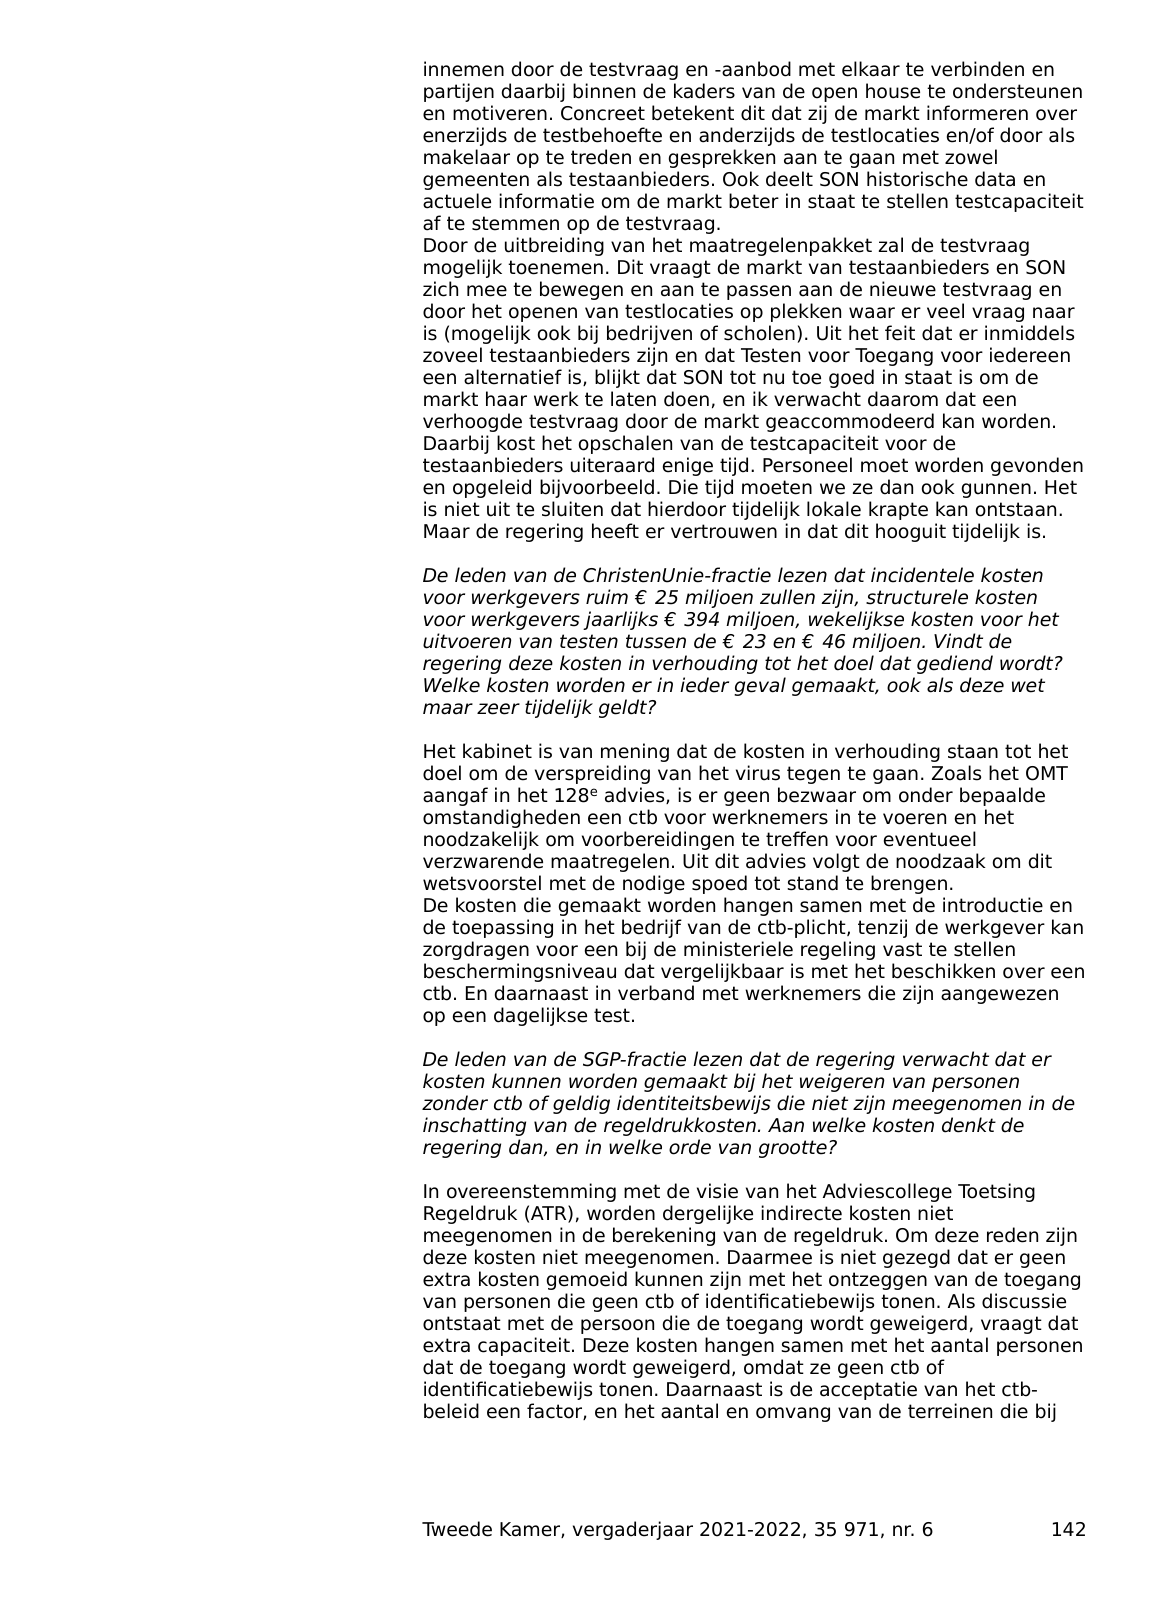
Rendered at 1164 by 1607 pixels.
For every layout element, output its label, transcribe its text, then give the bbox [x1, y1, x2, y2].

text De leden van de SGP-fractie lezen dat de regering verwacht dat er kosten kunnen worden gemaakt bij het weigeren van personen zonder ctb of geldig identiteitsbewijs die niet zijn meegenomen in de inschatting van de regeldrukkosten. Aan welke kosten denkt de regering dan, en in welke orde van grootte? [422, 1049, 1087, 1159]
text Het kabinet is van mening dat de kosten in verhouding staan tot het doel om de verspreiding van het virus tegen te gaan. Zoals het OMT aangaf in het 128e advies, is er geen bezwaar om onder bepaalde omstandigheden een ctb voor werknemers in te voeren en het noodzakelijk om voorbereidingen te treffen voor eventueel verzwarende maatregelen. Uit dit advies volgt de noodzaak om dit wetsvoorstel met de nodige spoed tot stand te brengen. [422, 741, 1087, 895]
text In overeenstemming met de visie van het Adviescollege Toetsing Regeldruk (ATR), worden dergelijke indirecte kosten niet meegenomen in de berekening van de regeldruk. Om deze reden zijn deze kosten niet meegenomen. Daarmee is niet gezegd dat er geen extra kosten gemoeid kunnen zijn met het ontzeggen van de toegang van personen die geen ctb of identificatiebewijs tonen. Als discussie ontstaat met de persoon die de toegang wordt geweigerd, vraagt dat extra capaciteit. Deze kosten hangen samen met het aantal personen dat de toegang wordt geweigerd, omdat ze geen ctb of identificatiebewijs tonen. Daarnaast is de acceptatie van het ctb-beleid een factor, en het aantal en omvang van de terreinen die bij [422, 1181, 1087, 1423]
text Door de uitbreiding van het maatregelenpakket zal de testvraag mogelijk toenemen. Dit vraagt de markt van testaanbieders en SON zich mee te bewegen en aan te passen aan de nieuwe testvraag en door het openen van testlocaties op plekken waar er veel vraag naar is (mogelijk ook bij bedrijven of scholen). Uit het feit dat er inmiddels zoveel testaanbieders zijn en dat Testen voor Toegang voor iedereen een alternatief is, blijkt dat SON tot nu toe goed in staat is om de markt haar werk te laten doen, en ik verwacht daarom dat een verhoogde testvraag door de markt geaccommodeerd kan worden. Daarbij kost het opschalen van de testcapaciteit voor de testaanbieders uiteraard enige tijd. Personeel moet worden gevonden en opgeleid bijvoorbeeld. Die tijd moeten we ze dan ook gunnen. Het is niet uit te sluiten dat hierdoor tijdelijk lokale krapte kan ontstaan. Maar de regering heeft er vertrouwen in dat dit hooguit tijdelijk is. [422, 235, 1087, 543]
text De kosten die gemaakt worden hangen samen met de introductie en de toepassing in het bedrijf van de ctb-plicht, tenzij de werkgever kan zorgdragen voor een bij de ministeriele regeling vast te stellen beschermingsniveau dat vergelijkbaar is met het beschikken over een ctb. En daarnaast in verband met werknemers die zijn aangewezen op een dagelijkse test. [422, 895, 1087, 1027]
text innemen door de testvraag en -aanbod met elkaar te verbinden en partijen daarbij binnen de kaders van de open house te ondersteunen en motiveren. Concreet betekent dit dat zij de markt informeren over enerzijds de testbehoefte en anderzijds de testlocaties en/of door als makelaar op te treden en gesprekken aan te gaan met zowel gemeenten als testaanbieders. Ook deelt SON historische data en actuele informatie om de markt beter in staat te stellen testcapaciteit af te stemmen op de testvraag. [422, 59, 1087, 235]
text De leden van de ChristenUnie-fractie lezen dat incidentele kosten voor werkgevers ruim € 25 miljoen zullen zijn, structurele kosten voor werkgevers jaarlijks € 394 miljoen, wekelijkse kosten voor het uitvoeren van testen tussen de € 23 en € 46 miljoen. Vindt de regering deze kosten in verhouding tot het doel dat gediend wordt? Welke kosten worden er in ieder geval gemaakt, ook als deze wet maar zeer tijdelijk geldt? [422, 565, 1087, 719]
